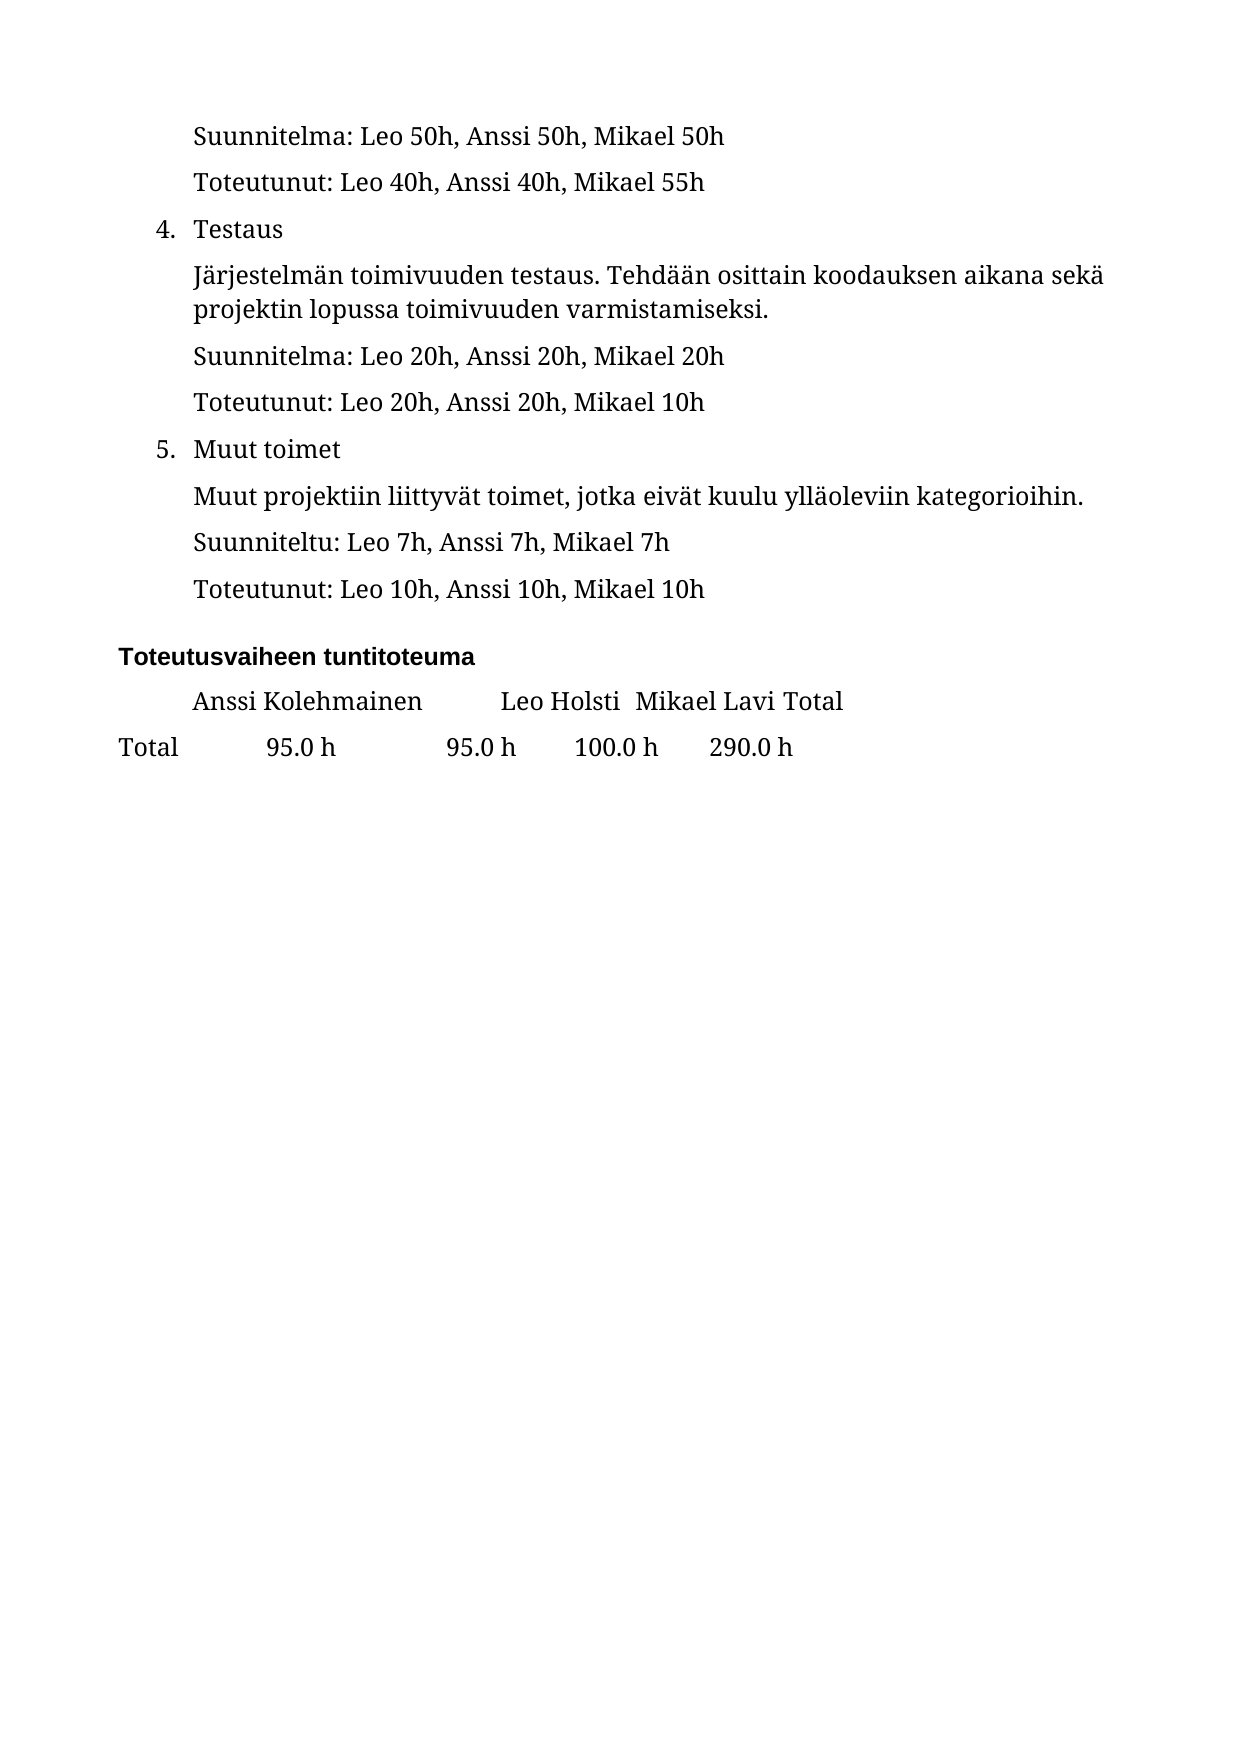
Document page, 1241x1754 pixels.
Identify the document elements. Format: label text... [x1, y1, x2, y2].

list Toteutunut: Leo 40h, Anssi 40h, Mikael 55h [156, 165, 1122, 199]
list Toteutunut: Leo 10h, Anssi 10h, Mikael 10h [156, 571, 1122, 605]
list Suunniteltu: Leo 7h, Anssi 7h, Mikael 7h [156, 525, 1122, 559]
subtitle Toteutusvaiheen tuntitoteuma [118, 643, 1122, 671]
list Toteutunut: Leo 20h, Anssi 20h, Mikael 10h [156, 385, 1122, 419]
list Suunnitelma: Leo 50h, Anssi 50h, Mikael 50h [156, 118, 1122, 152]
text Total 95.0 h 95.0 h 100.0 h 290.0 h [118, 730, 1122, 764]
text Anssi Kolehmainen Leo Holsti Mikael Lavi Total [118, 683, 1122, 717]
list Testaus [156, 211, 1122, 245]
list Muut projektiin liittyvät toimet, jotka eivät kuulu ylläoleviin kategorioihin. [156, 478, 1122, 512]
list Suunnitelma: Leo 20h, Anssi 20h, Mikael 20h [156, 338, 1122, 372]
list Järjestelmän toimivuuden testaus. Tehdään osittain koodauksen aikana sekä projektin lopussa toimivuuden varmistamiseksi. [156, 258, 1122, 326]
list Muut toimet [156, 432, 1122, 466]
